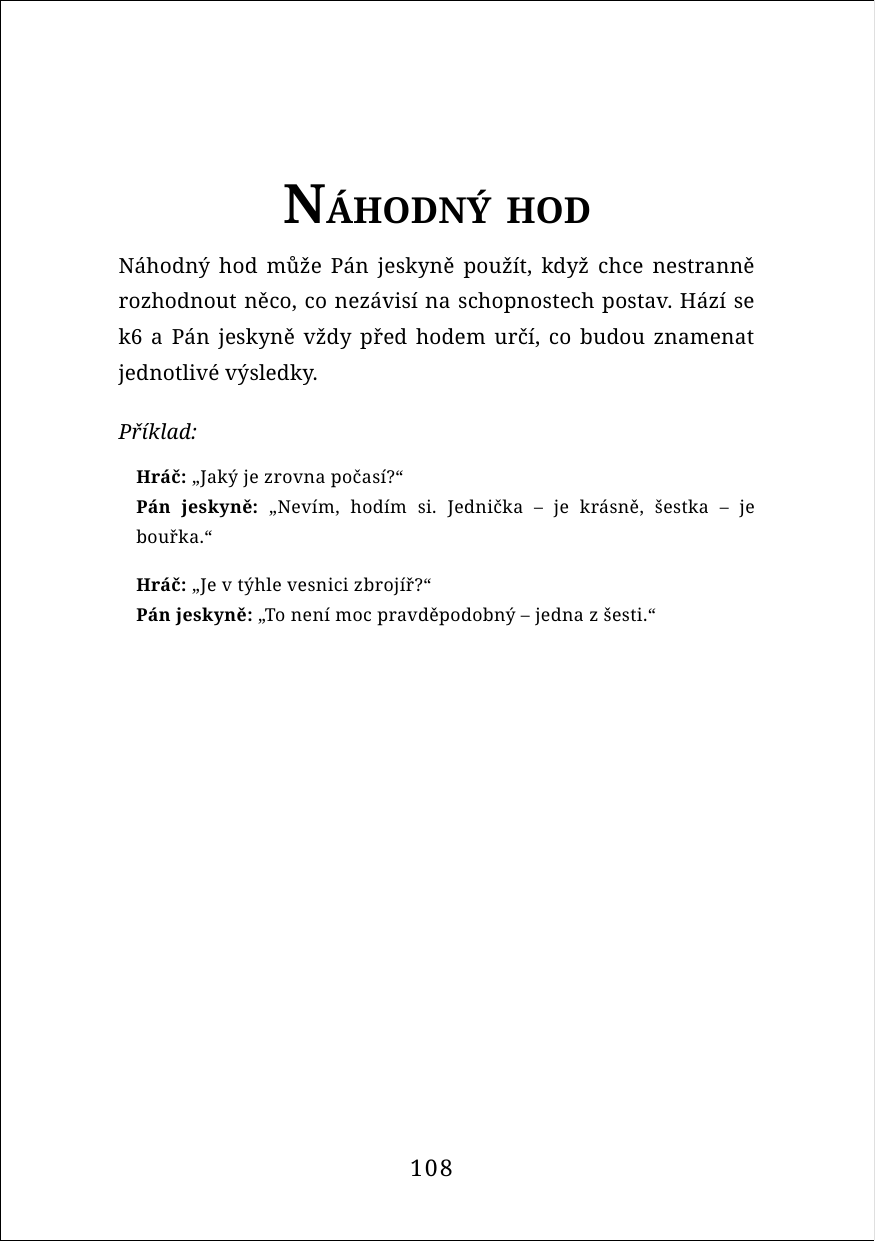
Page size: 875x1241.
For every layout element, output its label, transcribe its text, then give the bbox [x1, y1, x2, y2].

text Příklad: [118, 417, 756, 445]
text Hráč: „Jaký je zrovna počasí?“ Pán jeskyně: „Nevím, hodím si. Jednička – je krásně, šestka – je bouřka.“ [136, 464, 756, 549]
text Náhodný hod může Pán jeskyně použít, když chce nestranně rozhodnout něco, co nezávisí na schopnostech postav. Hází se k6 a Pán jeskyně vždy před hodem určí, co budou znamenat jednotlivé výsledky. [118, 251, 756, 386]
subtitle Náhodný hod [118, 166, 756, 239]
text Hráč: „Je v týhle vesnici zbrojíř?“ Pán jeskyně: „To není moc pravděpodobný – jedna z šesti.“ [136, 572, 756, 627]
